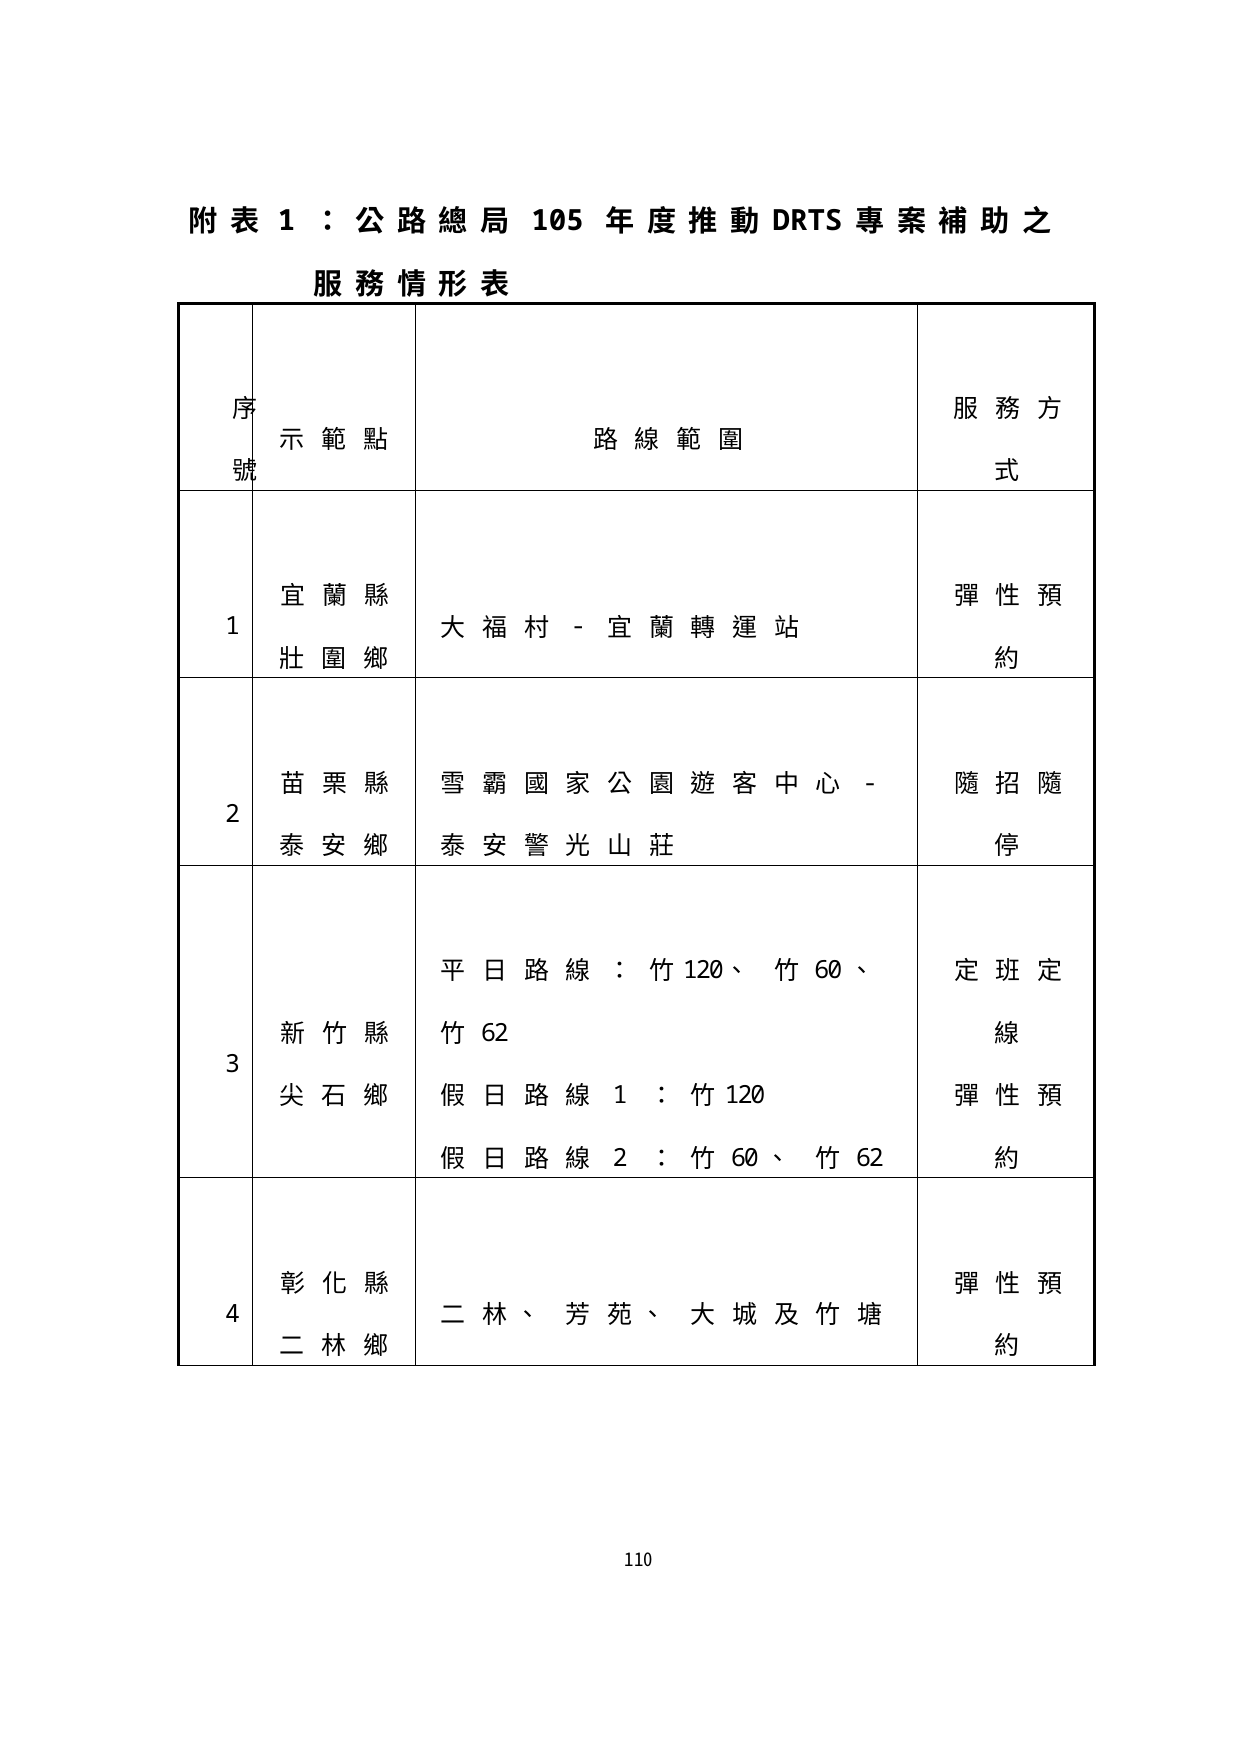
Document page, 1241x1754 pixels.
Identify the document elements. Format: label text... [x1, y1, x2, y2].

table_cell 大福村-宜蘭轉運站 [416, 491, 917, 677]
table_cell 彰化縣二林鄉 [253, 1178, 415, 1365]
table_header 服務方式 [918, 305, 1093, 490]
table_cell 2 [180, 678, 252, 865]
table_cell 二林、芳苑、大城及竹塘 [416, 1178, 917, 1365]
table_cell 定班定線 彈性預約 [918, 866, 1093, 1177]
table_cell 宜蘭縣壯圍鄉 [253, 491, 415, 677]
table_cell 雪霸國家公園遊客中心-泰安警光山莊 [416, 678, 917, 865]
table_cell 彈性預約 [918, 491, 1093, 677]
text 附表1：公路總局105年度推動DRTS專案補助之服務情形表 [171, 177, 1057, 302]
table_cell 苗栗縣泰安鄉 [253, 678, 415, 865]
table_cell 彈性預約 [918, 1178, 1093, 1365]
table_cell 隨招隨停 [918, 678, 1093, 865]
table_header 序號 [180, 305, 252, 490]
table_cell 新竹縣尖石鄉 [253, 866, 415, 1177]
table_header 示範點 [253, 305, 415, 490]
table_cell 1 [180, 491, 252, 677]
table_header 路線範圍 [416, 305, 917, 490]
table_cell 平日路線：竹120、竹60、竹62 假日路線1：竹120 假日路線2：竹60、竹62 [416, 866, 917, 1177]
table_cell 3 [180, 866, 252, 1177]
table_cell 4 [180, 1178, 252, 1365]
